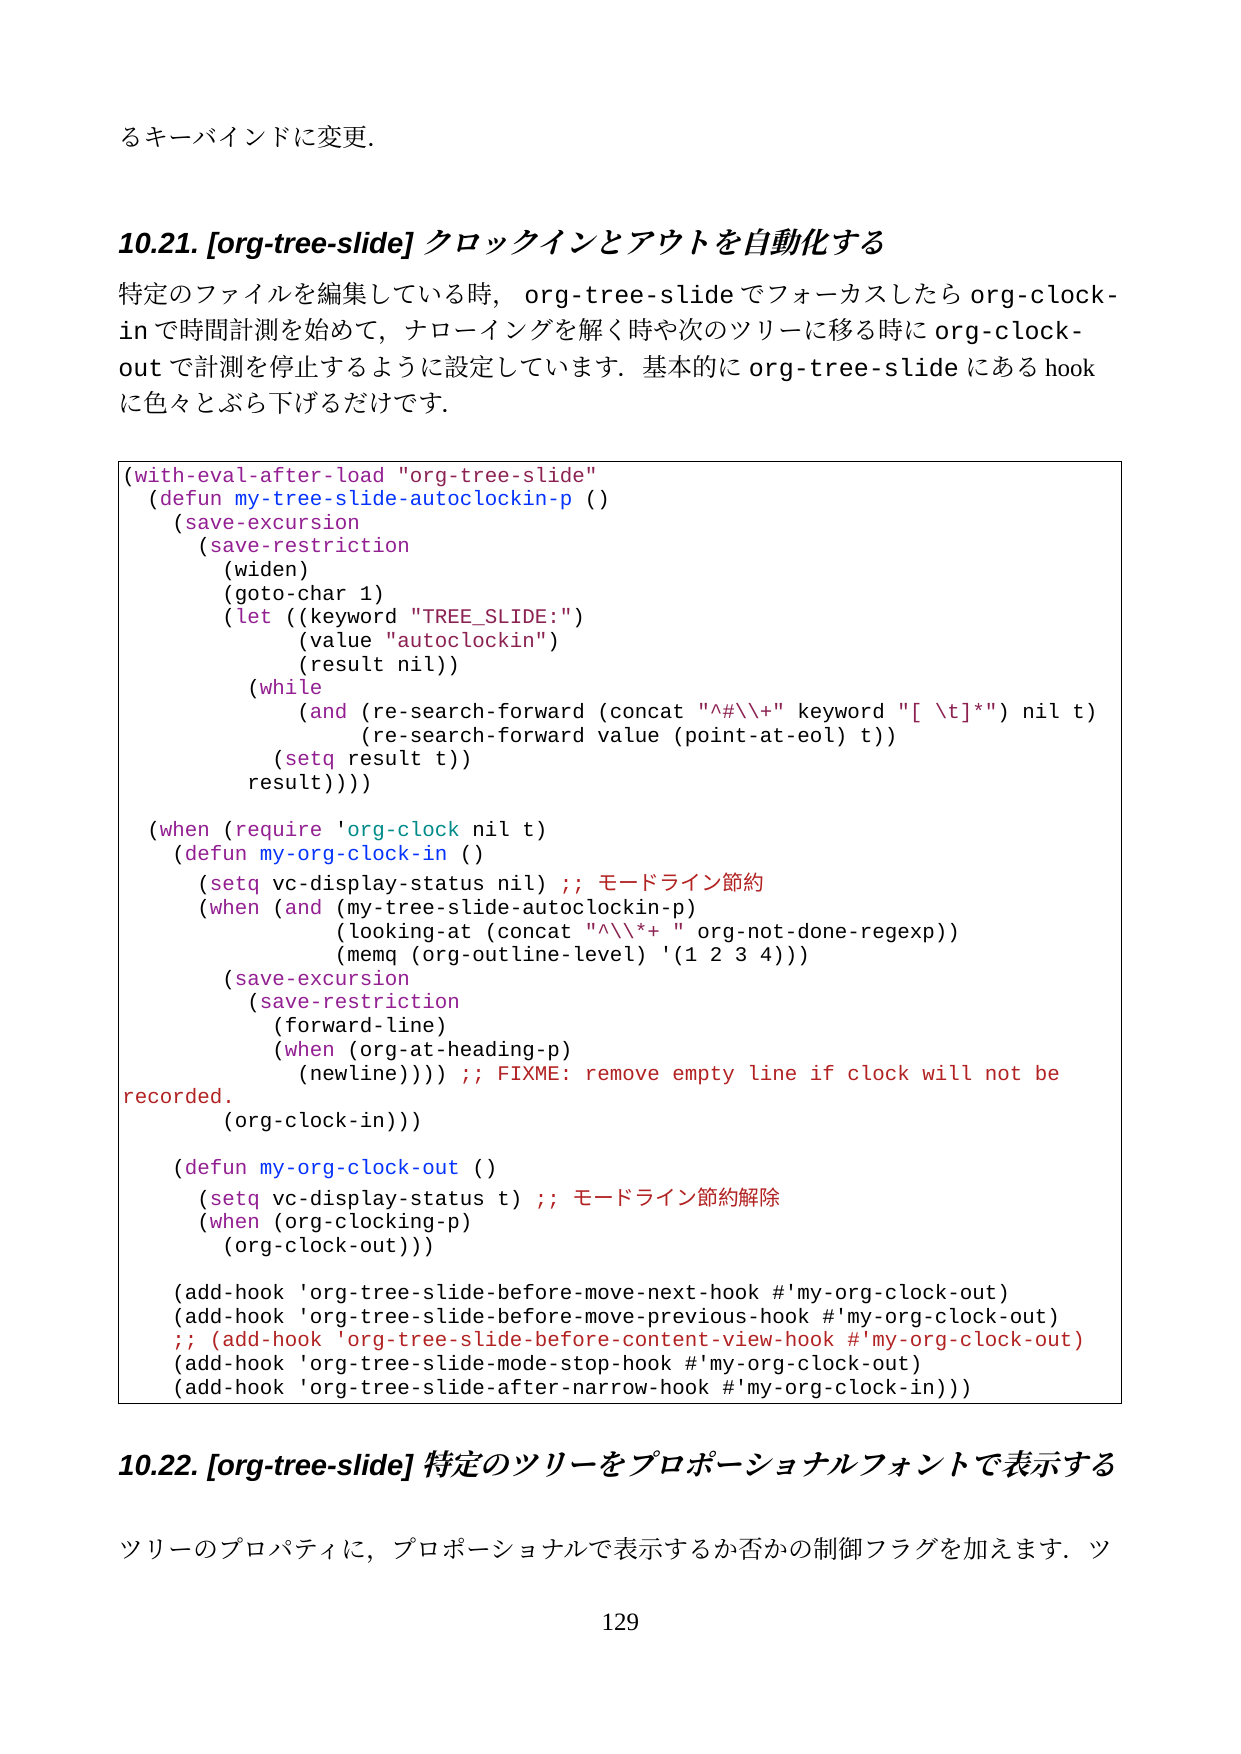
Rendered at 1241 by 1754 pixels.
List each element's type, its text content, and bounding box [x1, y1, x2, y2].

text (let ((keyword "TREE_SLIDE:") [119, 602, 1121, 626]
text (defun my-org-clock-in () [119, 839, 1121, 863]
text (looking-at (concat "^\\*+ " org-not-done-regexp)) [119, 917, 1121, 940]
text (add-hook 'org-tree-slide-before-move-previous-hook #'my-org-clock-out) [119, 1302, 1121, 1325]
text (add-hook 'org-tree-slide-after-narrow-hook #'my-org-clock-in))) [119, 1373, 1121, 1403]
text (with-eval-after-load "org-tree-slide" [119, 462, 1121, 484]
text (value "autoclockin") [119, 626, 1121, 650]
text (result nil)) [119, 650, 1121, 673]
text ;; (add-hook 'org-tree-slide-before-content-view-hook #'my-org-clock-out) [119, 1325, 1121, 1349]
subtitle [org-tree-slide] クロックインとアウトを自動化する [118, 220, 1122, 262]
text (and (re-search-forward (concat "^#\\+" keyword "[ \t]*") nil t) [119, 697, 1121, 721]
text (save-excursion [119, 508, 1121, 532]
text (when (and (my-tree-slide-autoclockin-p) [119, 893, 1121, 917]
text るキーバインドに変更． [118, 118, 1122, 183]
text (goto-char 1) [119, 579, 1121, 602]
text ツリーのプロパティに，プロポーショナルで表示するか否かの制御フラグを加えます．ツ [118, 1529, 1122, 1566]
text (add-hook 'org-tree-slide-mode-stop-hook #'my-org-clock-out) [119, 1349, 1121, 1373]
text (setq result t)) [119, 744, 1121, 768]
text (setq vc-display-status t) ;; モードライン節約解除 [119, 1177, 1121, 1207]
text (defun my-tree-slide-autoclockin-p () [119, 484, 1121, 508]
text (org-clock-out))) [119, 1231, 1121, 1254]
text (memq (org-outline-level) '(1 2 3 4))) [119, 940, 1121, 964]
subtitle [org-tree-slide] 特定のツリーをプロポーショナルフォントで表示する [118, 1442, 1122, 1517]
text (forward-line) [119, 1011, 1121, 1035]
text (widen) [119, 555, 1121, 579]
text result)))) [119, 768, 1121, 792]
text (when (org-at-heading-p) [119, 1035, 1121, 1058]
text (newline)))) ;; FIXME: remove empty line if clock will not be recorded. [119, 1058, 1121, 1106]
text (when (org-clocking-p) [119, 1207, 1121, 1231]
text 特定のファイルを編集している時， org-tree-slide でフォーカスしたら org-clock-in で時間計測を始めて，ナローイングを解く時や次のツリーに移る時に org-clock-out で計測を停止するように設定しています．基本的に org-tree-slide にあるhookに色々とぶら下げるだけです． [118, 275, 1122, 448]
text (save-excursion [119, 964, 1121, 988]
text (when (require 'org-clock nil t) [119, 815, 1121, 839]
text (add-hook 'org-tree-slide-before-move-next-hook #'my-org-clock-out) [119, 1278, 1121, 1302]
text (defun my-org-clock-out () [119, 1153, 1121, 1177]
text (re-search-forward value (point-at-eol) t)) [119, 721, 1121, 744]
text (save-restriction [119, 988, 1121, 1011]
text (while [119, 673, 1121, 697]
text (org-clock-in))) [119, 1106, 1121, 1129]
text (setq vc-display-status nil) ;; モードライン節約 [119, 863, 1121, 893]
text (save-restriction [119, 532, 1121, 555]
